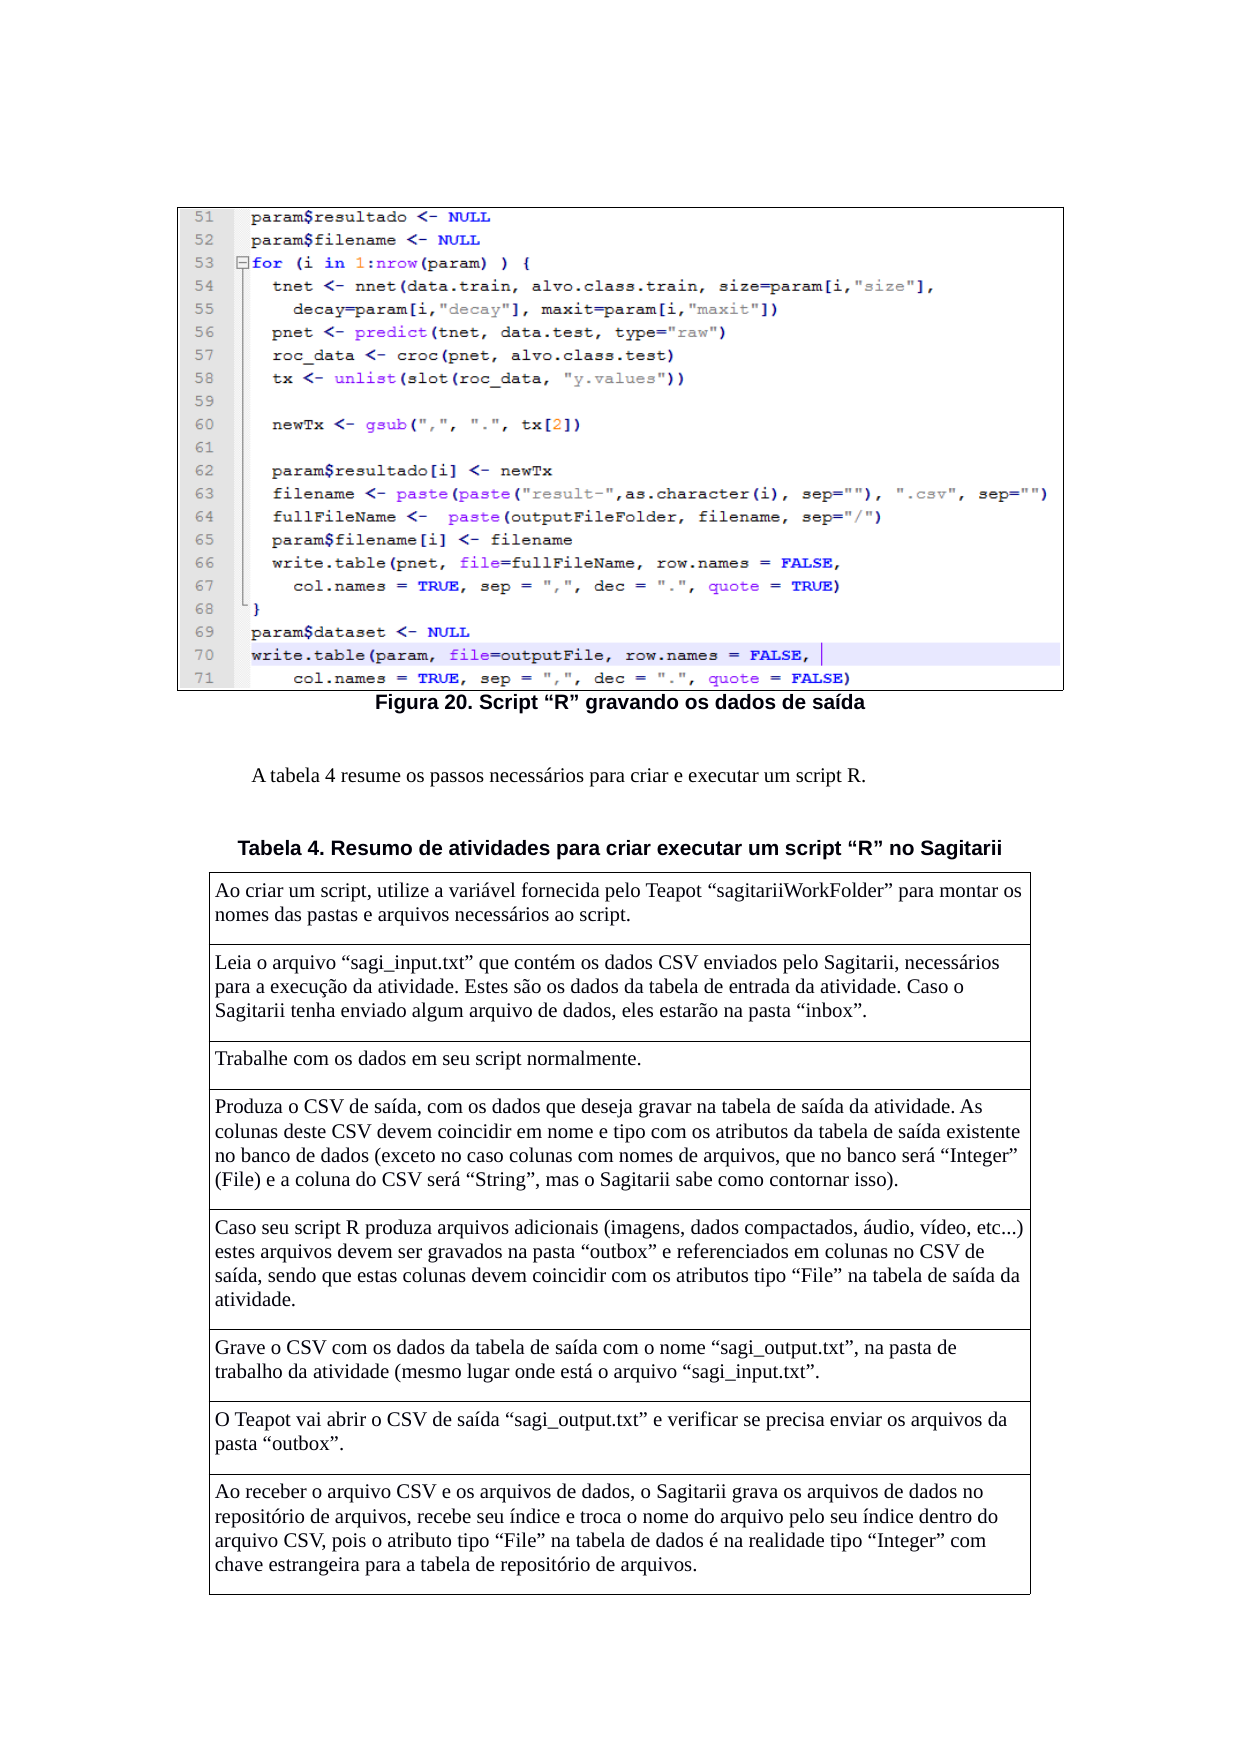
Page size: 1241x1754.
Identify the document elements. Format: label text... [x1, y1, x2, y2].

text A tabela 4 resume os passos necessários para criar e executar um script R. [177, 763, 1063, 787]
table_cell O Teapot vai abrir o CSV de saída “sagi_output.txt” e verificar se precisa enviar os arquivos da pasta “outbox”. [210, 1402, 1030, 1474]
table_cell Ao receber o arquivo CSV e os arquivos de dados, o Sagitarii grava os arquivos de dados no repositório de arquivos, recebe seu índice e troca o nome do arquivo pelo seu índice dentro do arquivo CSV, pois o atributo tipo “File” na tabela de dados é na realidade tipo “Integer” com chave estrangeira para a tabela de repositório de arquivos. [210, 1475, 1030, 1594]
table_cell Trabalhe com os dados em seu script normalmente. [210, 1042, 1030, 1089]
text Tabela 4. Resumo de atividades para criar executar um script “R” no Sagitarii [224, 836, 1016, 860]
table_cell Caso seu script R produza arquivos adicionais (imagens, dados compactados, áudio, vídeo, etc...) estes arquivos devem ser gravados na pasta “outbox” e referenciados em colunas no CSV de saída, sendo que estas colunas devem coincidir com os atributos tipo “File” na tabela de saída da atividade. [210, 1210, 1030, 1329]
table_cell Leia o arquivo “sagi_input.txt” que contém os dados CSV enviados pelo Sagitarii, necessários para a execução da atividade. Estes são os dados da tabela de entrada da atividade. Caso o Sagitarii tenha enviado algum arquivo de dados, eles estarão na pasta “inbox”. [210, 945, 1030, 1041]
table_cell Produza o CSV de saída, com os dados que deseja gravar na tabela de saída da atividade. As colunas deste CSV devem coincidir em nome e tipo com os atributos da tabela de saída existente no banco de dados (exceto no caso colunas com nomes de arquivos, que no banco será “Integer” (File) e a coluna do CSV será “String”, mas o Sagitarii sabe como contornar isso). [210, 1090, 1030, 1209]
text [178, 208, 1063, 690]
table_cell Grave o CSV com os dados da tabela de saída com o nome “sagi_output.txt”, na pasta de trabalho da atividade (mesmo lugar onde está o arquivo “sagi_input.txt”. [210, 1330, 1030, 1401]
table_header Ao criar um script, utilize a variável fornecida pelo Teapot “sagitariiWorkFolder” para montar os nomes das pastas e arquivos necessários ao script. [210, 873, 1030, 944]
text Figura 20. Script “R” gravando os dados de saída [177, 691, 1063, 714]
